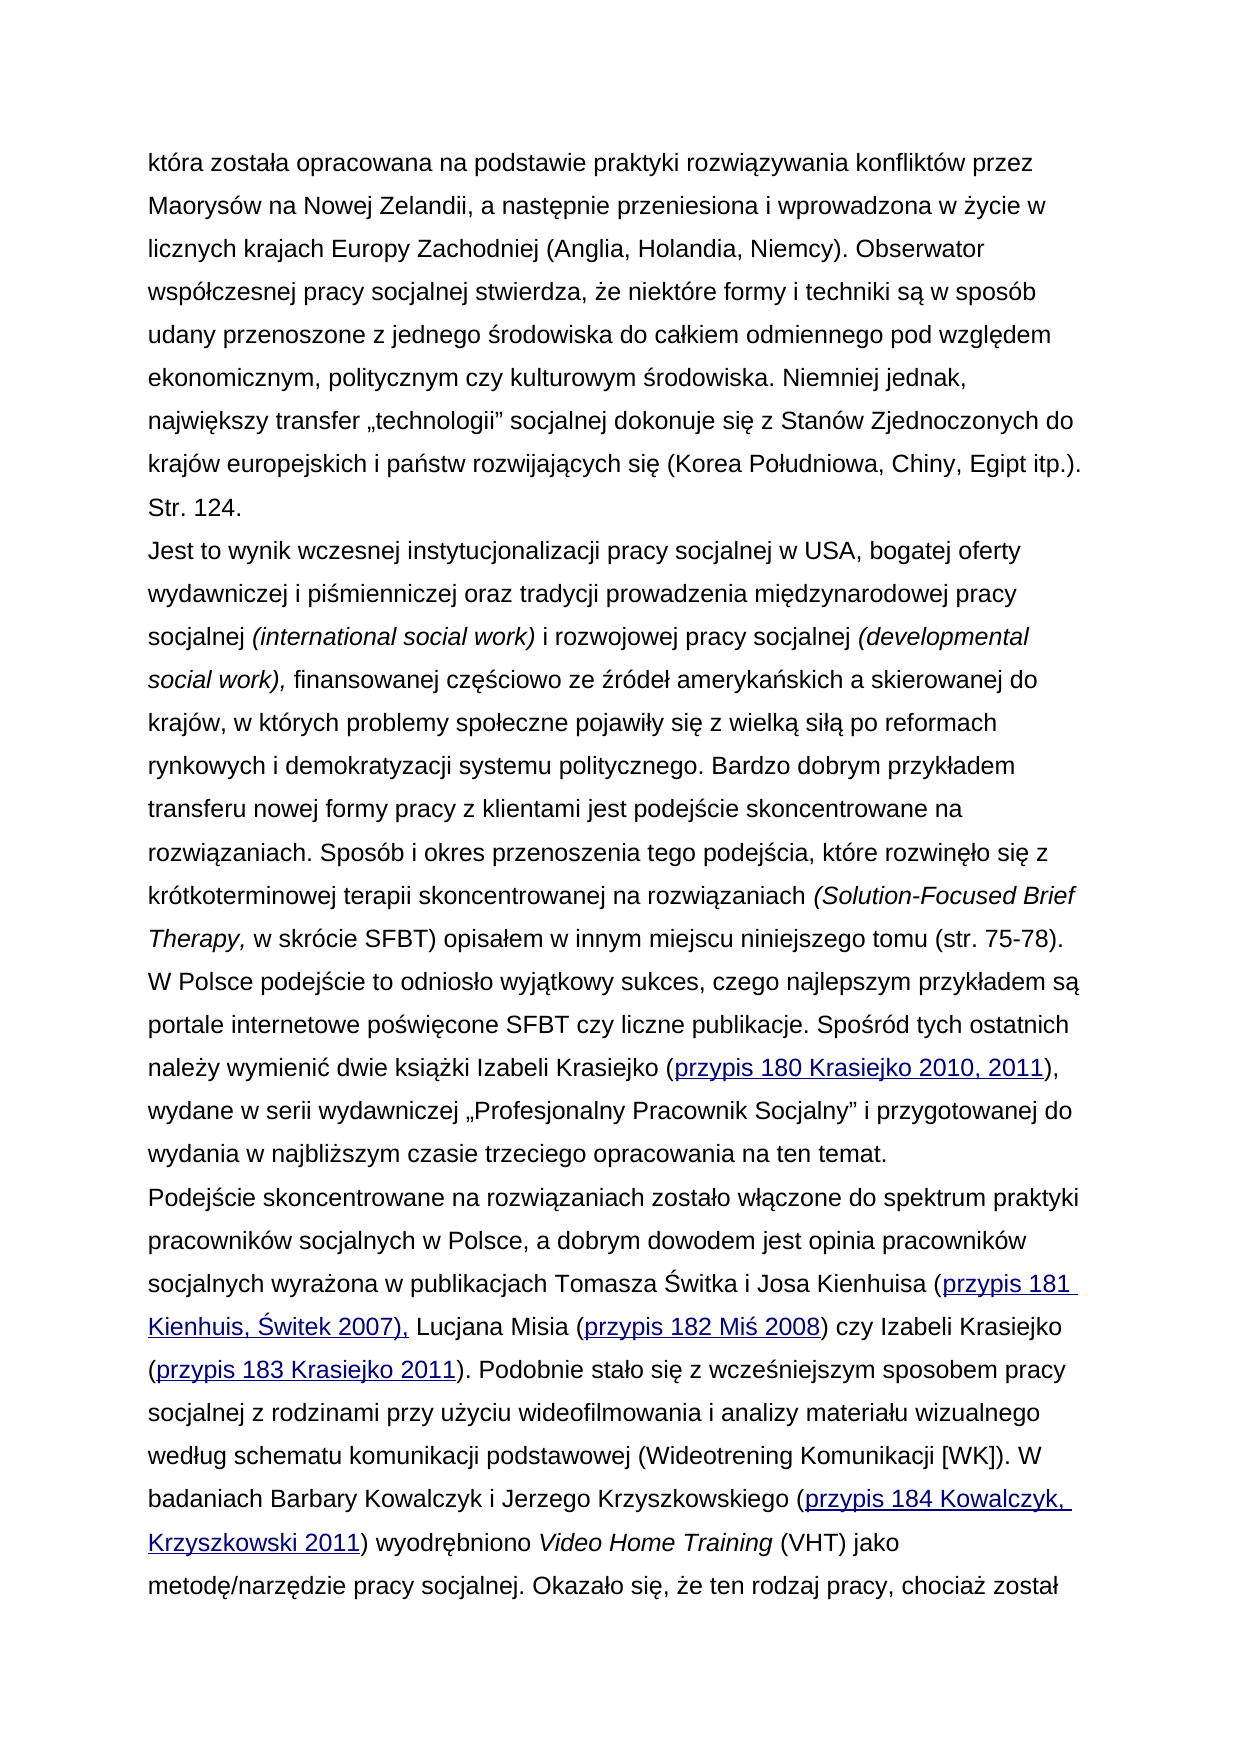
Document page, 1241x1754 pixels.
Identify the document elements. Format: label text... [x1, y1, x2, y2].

text która została opracowana na podstawie praktyki rozwiązywania konfliktów przez Maorysów na Nowej Zelandii, a następnie przeniesiona i wprowadzona w życie w licznych krajach Europy Zachodniej (Anglia, Holandia, Niemcy). Obserwator współczesnej pracy socjalnej stwierdza, że niektóre formy i techniki są w sposób udany przenoszone z jednego środowiska do całkiem odmiennego pod względem ekonomicznym, politycznym czy kulturowym środowiska. Niemniej jednak, największy transfer „technologii” socjalnej dokonuje się z Stanów Zjednoczonych do krajów europejskich i państw rozwijających się (Korea Południowa, Chiny, Egipt itp.). [148, 148, 1093, 478]
text Jest to wynik wczesnej instytucjonalizacji pracy socjalnej w USA, bogatej oferty wydawniczej i piśmienniczej oraz tradycji prowadzenia międzynarodowej pracy socjalnej (international social work) i rozwojowej pracy socjalnej (developmental social work), finansowanej częściowo ze źródeł amerykańskich a skierowanej do krajów, w których problemy społeczne pojawiły się z wielką siłą po reformach rynkowych i demokratyzacji systemu politycznego. Bardzo dobrym przykładem transferu nowej formy pracy z klientami jest podejście skoncentrowane na rozwiązaniach. Sposób i okres przenoszenia tego podejścia, które rozwinęło się z krótkoterminowej terapii skoncentrowanej na rozwiązaniach (Solution-Focused Brief Therapy, w skrócie SFBT) opisałem w innym miejscu niniejszego tomu (str. 75-78). W Polsce podejście to odniosło wyjątkowy sukces, czego najlepszym przykładem są portale internetowe poświęcone SFBT czy liczne publikacje. Spośród tych ostatnich należy wymienić dwie książki Izabeli Krasiejko (przypis 180 Krasiejko 2010, 2011), wydane w serii wydawniczej „Profesjonalny Pracownik Socjalny” i przygotowanej do wydania w najbliższym czasie trzeciego opracowania na ten temat. [148, 536, 1093, 1168]
text Podejście skoncentrowane na rozwiązaniach zostało włączone do spektrum praktyki pracowników socjalnych w Polsce, a dobrym dowodem jest opinia pracowników socjalnych wyrażona w publikacjach Tomasza Świtka i Josa Kienhuisa (przypis 181 Kienhuis, Świtek 2007), Lucjana Misia (przypis 182 Miś 2008) czy Izabeli Krasiejko (przypis 183 Krasiejko 2011). Podobnie stało się z wcześniejszym sposobem pracy socjalnej z rodzinami przy użyciu wideofilmowania i analizy materiału wizualnego według schematu komunikacji podstawowej (Wideotrening Komunikacji [WK]). W badaniach Barbary Kowalczyk i Jerzego Krzyszkowskiego (przypis 184 Kowalczyk, Krzyszkowski 2011) wyodrębniono Video Home Training (VHT) jako metodę/narzędzie pracy socjalnej. Okazało się, że ten rodzaj pracy, chociaż został [148, 1183, 1093, 1599]
text Str. 124. [148, 493, 1093, 521]
